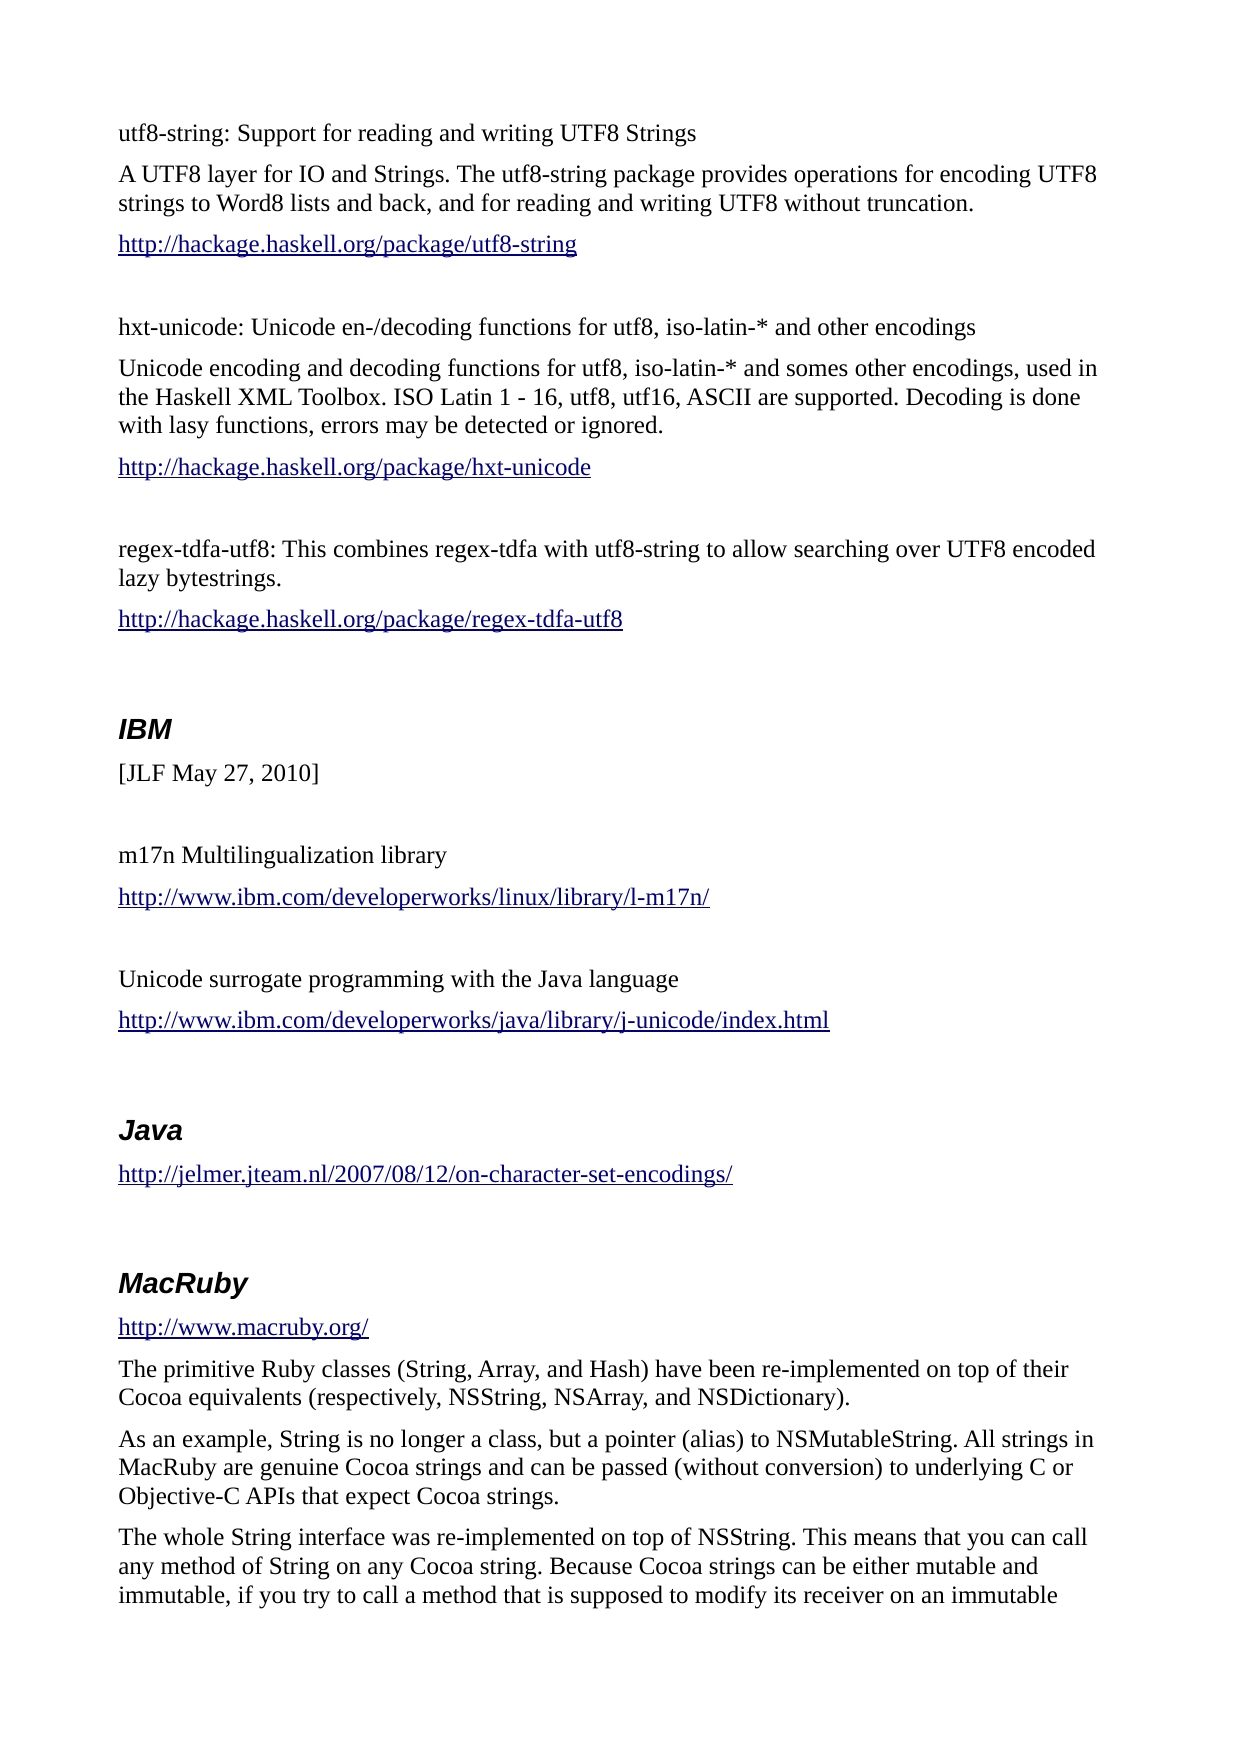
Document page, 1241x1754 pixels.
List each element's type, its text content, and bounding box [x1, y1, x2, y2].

text http://hackage.haskell.org/package/hxt-unicode [118, 452, 1122, 481]
text Unicode surrogate programming with the Java language [118, 964, 1122, 993]
text hxt-unicode: Unicode en-/decoding functions for utf8, iso-latin-* and other encodings [118, 312, 1122, 341]
text http://www.macruby.org/ [118, 1312, 1122, 1341]
text A UTF8 layer for IO and Strings. The utf8-string package provides operations for encoding UTF8 strings to Word8 lists and back, and for reading and writing UTF8 without truncation. [118, 159, 1122, 217]
text Unicode encoding and decoding functions for utf8, iso-latin-* and somes other encodings, used in the Haskell XML Toolbox. ISO Latin 1 - 16, utf8, utf16, ASCII are supported. Decoding is done with lasy functions, errors may be detected or ignored. [118, 353, 1122, 439]
text utf8-string: Support for reading and writing UTF8 Strings [118, 118, 1122, 147]
text The primitive Ruby classes (String, Array, and Hash) have been re-implemented on top of their Cocoa equivalents (respectively, NSString, NSArray, and NSDictionary). [118, 1354, 1122, 1411]
text m17n Multilingualization library [118, 840, 1122, 869]
text As an example, String is no longer a class, but a pointer (alias) to NSMutableString. All strings in MacRuby are genuine Cocoa strings and can be passed (without conversion) to underlying C or Objective-C APIs that expect Cocoa strings. [118, 1424, 1122, 1510]
subtitle MacRuby [118, 1266, 1122, 1300]
text The whole String interface was re-implemented on top of NSString. This means that you can call any method of String on any Cocoa string. Because Cocoa strings can be either mutable and immutable, if you try to call a method that is supposed to modify its receiver on an immutable [118, 1522, 1122, 1609]
text http://hackage.haskell.org/package/utf8-string [118, 229, 1122, 258]
text http://hackage.haskell.org/package/regex-tdfa-utf8 [118, 604, 1122, 633]
subtitle IBM [118, 712, 1122, 745]
text http://jelmer.jteam.nl/2007/08/12/on-character-set-encodings/ [118, 1159, 1122, 1188]
text http://www.ibm.com/developerworks/linux/library/l-m17n/ [118, 882, 1122, 910]
text [JLF May 27, 2010] [118, 758, 1122, 787]
text regex-tdfa-utf8: This combines regex-tdfa with utf8-string to allow searching over UTF8 encoded lazy bytestrings. [118, 534, 1122, 592]
text http://www.ibm.com/developerworks/java/library/j-unicode/index.html [118, 1005, 1122, 1034]
subtitle Java [118, 1113, 1122, 1146]
